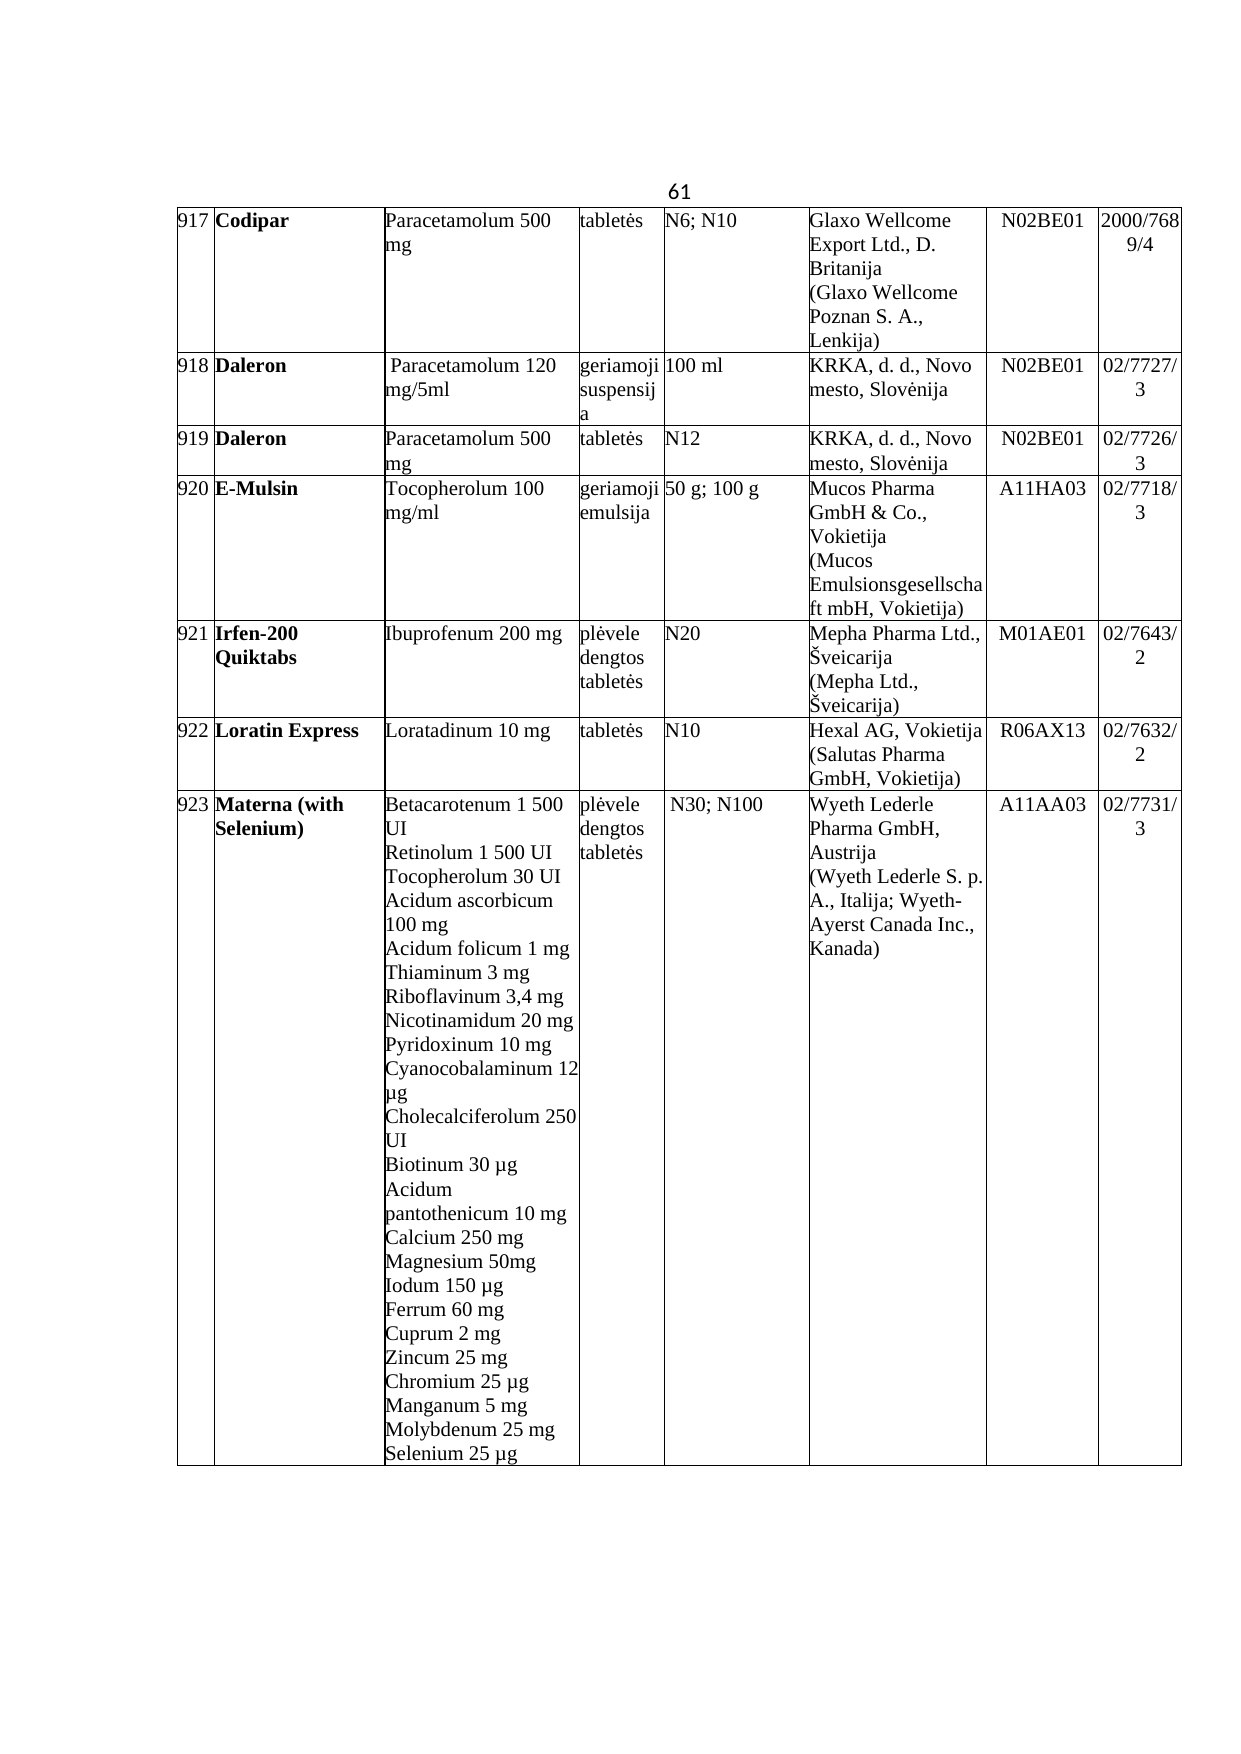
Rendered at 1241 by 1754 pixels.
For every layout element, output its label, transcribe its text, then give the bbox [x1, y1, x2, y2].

table_cell A11AA03 [987, 791, 1098, 1465]
table_cell tabletės [580, 208, 664, 352]
table_cell Mucos Pharma GmbH & Co., Vokietija (Mucos Emulsionsgesellschaft mbH, Vokietija) [810, 476, 986, 620]
table_cell geriamoji suspensija [580, 353, 664, 425]
table_cell 02/7727/3 [1099, 353, 1181, 425]
table_cell N10 [665, 718, 809, 790]
table_cell 100 ml [665, 353, 809, 425]
table_cell 921 [178, 621, 214, 717]
table_cell 2000/7689/4 [1099, 208, 1181, 352]
table_cell N02BE01 [987, 208, 1098, 352]
table_cell N20 [665, 621, 809, 717]
table_cell Codipar [215, 208, 384, 352]
table_cell N6; N10 [665, 208, 809, 352]
table_cell N30; N100 [665, 791, 809, 1465]
table_cell Loratadinum 10 mg [386, 718, 579, 790]
table_cell N02BE01 [987, 426, 1098, 474]
table_cell E-Mulsin [215, 476, 384, 620]
table_cell Materna (with Selenium) [215, 791, 384, 1465]
table_cell Paracetamolum 500 mg [386, 426, 579, 474]
table_cell Loratin Express [215, 718, 384, 790]
table_cell M01AE01 [987, 621, 1098, 717]
table_cell 02/7632/2 [1099, 718, 1181, 790]
table_cell Glaxo Wellcome Export Ltd., D. Britanija (Glaxo Wellcome Poznan S. A., Lenkija) [810, 208, 986, 352]
table_cell 919 [178, 426, 214, 474]
table_cell Daleron [215, 426, 384, 474]
table_cell N02BE01 [987, 353, 1098, 425]
table_cell plėvele dengtos tabletės [580, 791, 664, 1465]
table_cell Betacarotenum 1 500 Ui Retinolum 1 500 Ui Tocopherolum 30 Ui Acidum ascorbicum 100 mg Acidum folicum 1 mg Thiaminum 3 mg Riboflavinum 3,4 mg Nicotinamidum 20 mg Pyridoxinum 10 mg Cyanocobalaminum 12 µg Cholecalciferolum 250 Ui Biotinum 30 µg Acidum pantothenicum 10 mg Calcium 250 mg Magnesium 50mg Iodum 150 µg Ferrum 60 mg Cuprum 2 mg Zincum 25 mg Chromium 25 µg Manganum 5 mg Molybdenum 25 mg Selenium 25 µg [386, 791, 579, 1465]
table_cell tabletės [580, 426, 664, 474]
table_cell geriamoji emulsija [580, 476, 664, 620]
table_cell Wyeth Lederle Pharma GmbH, Austrija (Wyeth Lederle S. p. A., Italija; Wyeth-Ayerst Canada Inc., Kanada) [810, 791, 986, 1465]
table_cell 923 [178, 791, 214, 1465]
table_cell 02/7718/3 [1099, 476, 1181, 620]
table_cell N12 [665, 426, 809, 474]
table_cell Hexal AG, Vokietija (Salutas Pharma GmbH, Vokietija) [810, 718, 986, 790]
table_cell 02/7726/3 [1099, 426, 1181, 474]
table_cell KRKA, d. d., Novo mesto, Slovėnija [810, 426, 986, 474]
table_cell 917 [178, 208, 214, 352]
table_cell KRKA, d. d., Novo mesto, Slovėnija [810, 353, 986, 425]
table_cell tabletės [580, 718, 664, 790]
table_cell 918 [178, 353, 214, 425]
table_cell 50 g; 100 g [665, 476, 809, 620]
table_cell A11HA03 [987, 476, 1098, 620]
table_cell Paracetamolum 120 mg/5ml [386, 353, 579, 425]
table_cell R06AX13 [987, 718, 1098, 790]
table_cell 02/7731/3 [1099, 791, 1181, 1465]
table_cell Paracetamolum 500 mg [386, 208, 579, 352]
table_cell 922 [178, 718, 214, 790]
table_cell 02/7643/2 [1099, 621, 1181, 717]
table_cell Ibuprofenum 200 mg [386, 621, 579, 717]
table_cell Mepha Pharma Ltd., Šveicarija (Mepha Ltd., Šveicarija) [810, 621, 986, 717]
table_cell Daleron [215, 353, 384, 425]
table_cell plėvele dengtos tabletės [580, 621, 664, 717]
table_cell Irfen-200 Quiktabs [215, 621, 384, 717]
table_cell Tocopherolum 100 mg/ml [386, 476, 579, 620]
table_cell 920 [178, 476, 214, 620]
